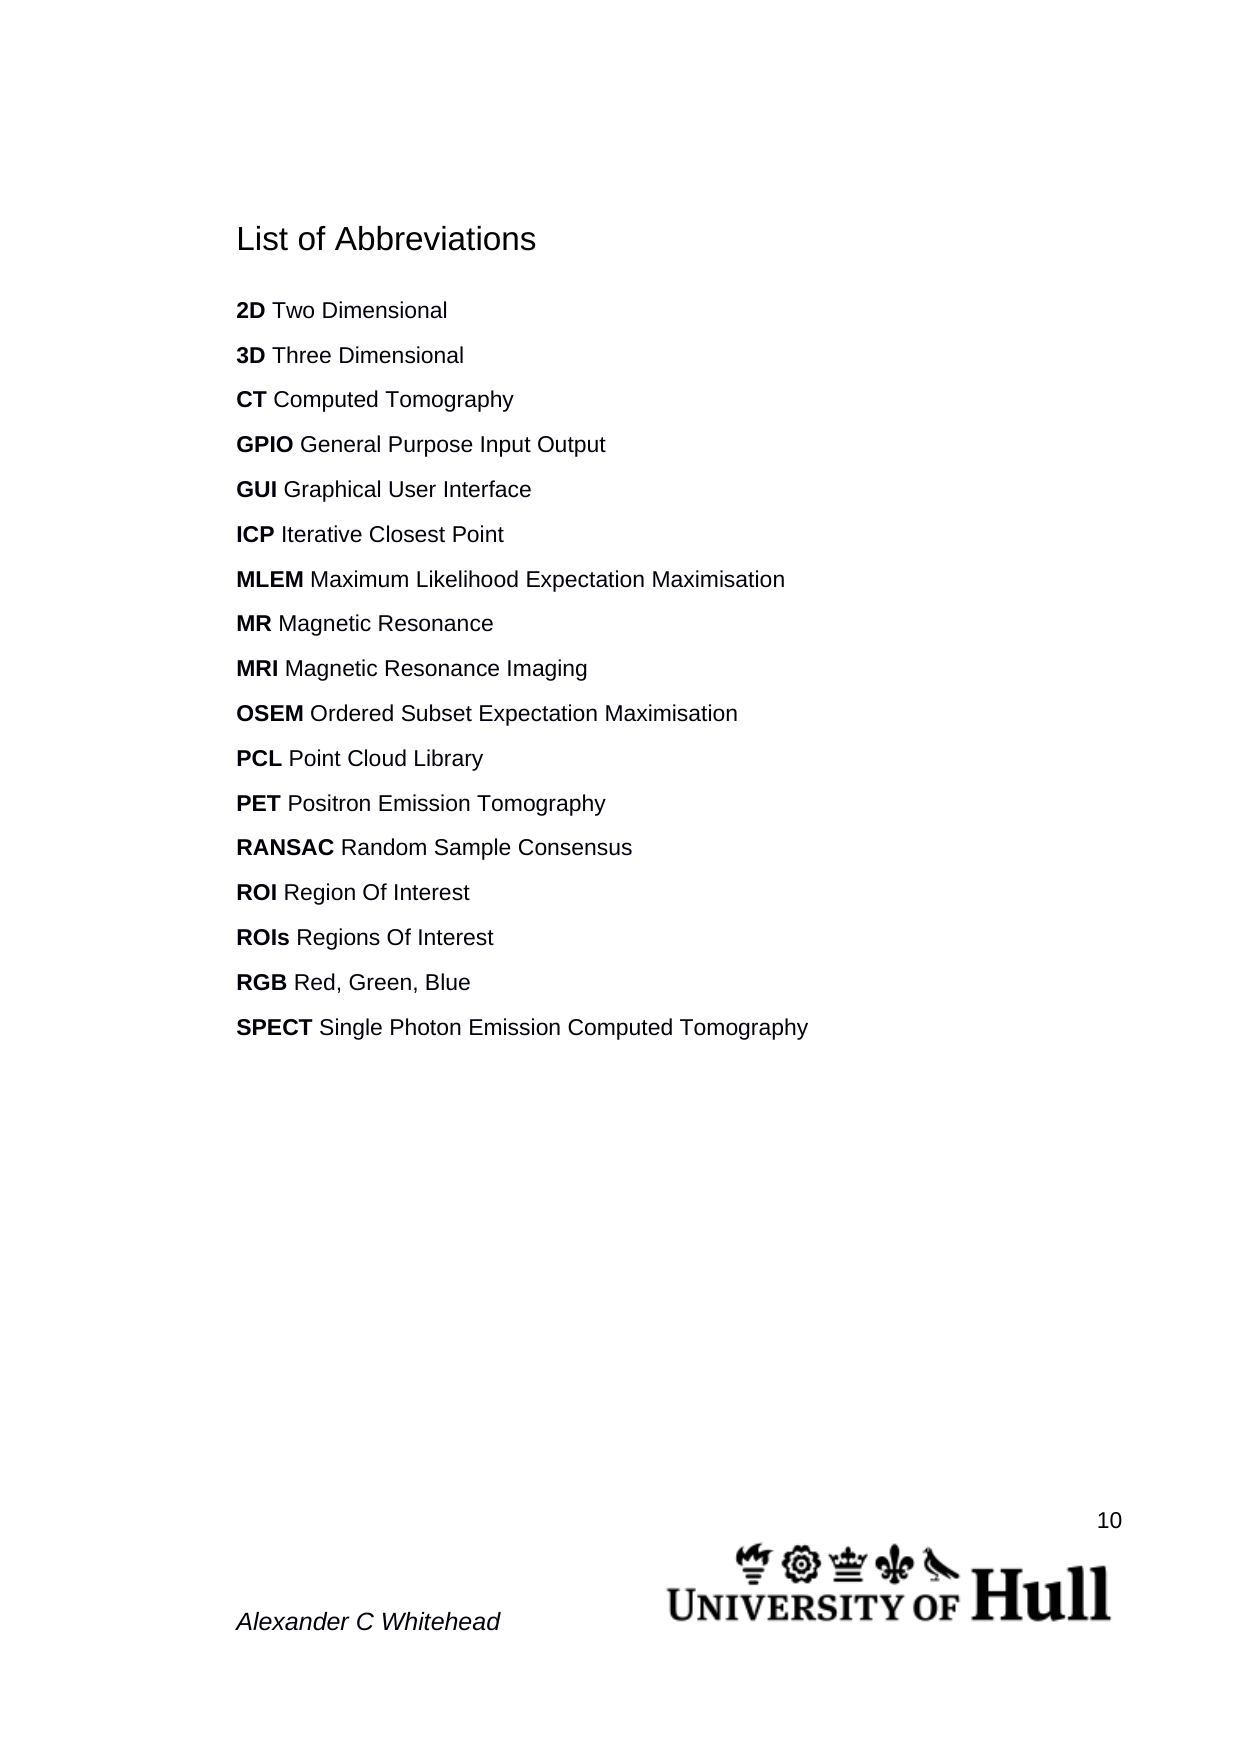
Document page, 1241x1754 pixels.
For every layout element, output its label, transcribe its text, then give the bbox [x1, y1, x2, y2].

text MLEM Maximum Likelihood Expectation Maximisation [236, 566, 1122, 592]
text GUI Graphical User Interface [236, 476, 1122, 502]
text 3D Three Dimensional [236, 342, 1122, 368]
text SPECT Single Photon Emission Computed Tomography [236, 1013, 1122, 1040]
subtitle List of Abbreviations [236, 219, 1122, 258]
text ROI Region Of Interest [236, 879, 1122, 906]
text ICP Iterative Closest Point [236, 521, 1122, 547]
picture [660, 1533, 1120, 1631]
text MR Magnetic Resonance [236, 610, 1122, 637]
text ROIs Regions Of Interest [236, 924, 1122, 950]
text OSEM Ordered Subset Expectation Maximisation [236, 700, 1122, 726]
text RGB Red, Green, Blue [236, 969, 1122, 995]
text MRI Magnetic Resonance Imaging [236, 655, 1122, 682]
text CT Computed Tomography [236, 386, 1122, 413]
text 2D Two Dimensional [236, 297, 1122, 323]
text PCL Point Cloud Library [236, 745, 1122, 771]
text GPIO General Purpose Input Output [236, 431, 1122, 458]
text RANSAC Random Sample Consensus [236, 834, 1122, 861]
text PET Positron Emission Tomography [236, 789, 1122, 816]
